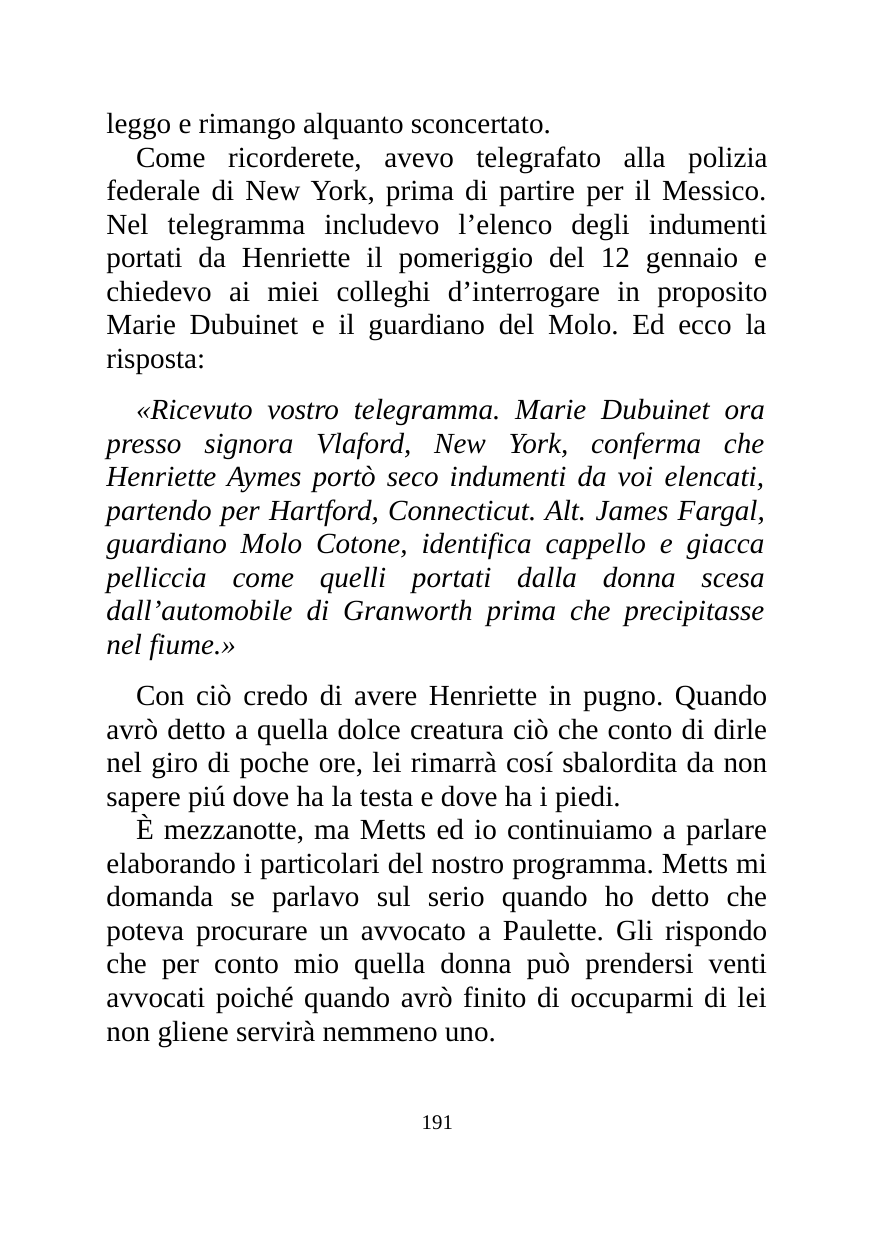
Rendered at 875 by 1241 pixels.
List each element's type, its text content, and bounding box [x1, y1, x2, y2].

text È mezzanotte, ma Metts ed io continuiamo a parlare elaborando i particolari del nostro programma. Metts mi domanda se parlavo sul serio quando ho detto che poteva procurare un avvocato a Paulette. Gli rispondo che per conto mio quella donna può prendersi venti avvocati poiché quando avrò finito di occuparmi di lei non gliene servirà nemmeno uno. [106, 812, 768, 1047]
text Con ciò credo di avere Henriette in pugno. Quando avrò detto a quella dolce creatura ciò che conto di dirle nel giro di poche ore, lei rimarrà cosí sbalordita da non sapere piú dove ha la testa e dove ha i piedi. [106, 678, 768, 812]
text «Ricevuto vostro telegramma. Marie Dubuinet ora presso signora Vlaford, New York, conferma che Henriette Aymes portò seco indumenti da voi elencati, partendo per Hartford, Connecticut. Alt. James Fargal, guardiano Molo Cotone, identifica cappello e giacca pelliccia come quelli portati dalla donna scesa dall’automobile di Granworth prima che precipitasse nel fiume.» [106, 392, 768, 661]
text Come ricorderete, avevo telegrafato alla polizia federale di New York, prima di partire per il Messico. Nel telegramma includevo l’elenco degli indumenti portati da Henriette il pomeriggio del 12 gennaio e chiedevo ai miei colleghi d’interrogare in proposito Marie Dubuinet e il guardiano del Molo. Ed ecco la risposta: [106, 140, 768, 374]
text leggo e rimango alquanto sconcertato. [106, 106, 768, 140]
